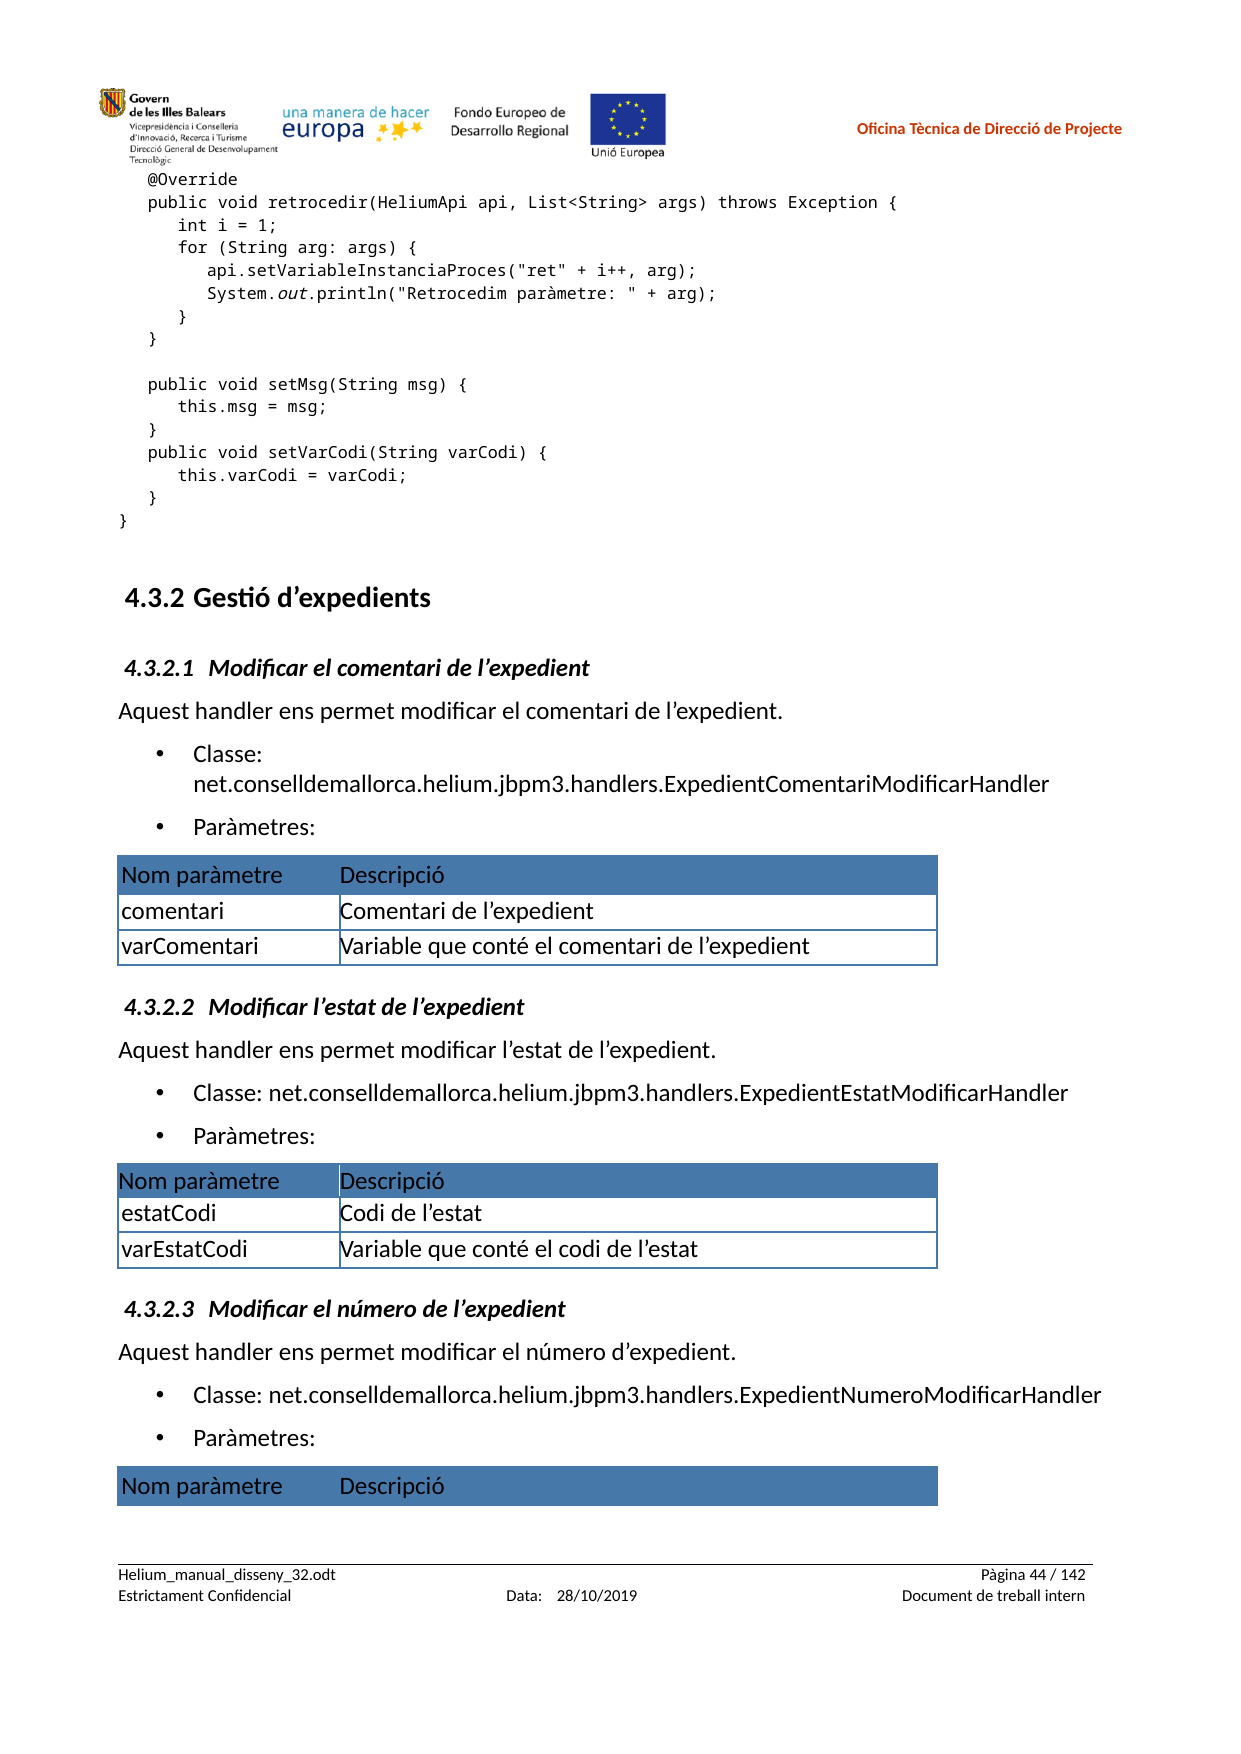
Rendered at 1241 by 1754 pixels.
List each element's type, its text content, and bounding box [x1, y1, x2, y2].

text } [118, 508, 1122, 531]
subtitle Gestió d’expedients [118, 579, 1122, 614]
table_cell estatCodi [119, 1198, 339, 1231]
table_header Descripció [340, 1165, 936, 1196]
subtitle Modificar el número de l’expedient [118, 1294, 1122, 1324]
text Aquest handler ens permet modificar el comentari de l’expedient. [118, 695, 1122, 725]
table_cell varEstatCodi [119, 1233, 339, 1267]
text for (String arg: args) { [118, 236, 1122, 259]
list Classe: net.conselldemallorca.helium.jbpm3.handlers.ExpedientNumeroModificarHandler [156, 1379, 1122, 1410]
table_header Descripció [340, 1468, 936, 1504]
list Classe: net.conselldemallorca.helium.jbpm3.handlers.ExpedientComentariModificarHandler [156, 738, 1122, 799]
table_header Nom paràmetre [119, 1468, 338, 1504]
text } [118, 327, 1122, 349]
table_cell comentari [119, 895, 339, 928]
table_header Nom paràmetre [119, 857, 339, 893]
table_cell varComentari [119, 931, 339, 964]
table_header Nom paràmetre [119, 1165, 339, 1196]
list Classe: net.conselldemallorca.helium.jbpm3.handlers.ExpedientEstatModificarHandler [156, 1077, 1122, 1107]
table_cell Codi de l’estat [341, 1198, 936, 1231]
table_cell Variable que conté el codi de l’estat [341, 1233, 936, 1267]
table_cell Comentari de l’expedient [341, 895, 936, 928]
table_cell Variable que conté el comentari de l’expedient [341, 931, 936, 964]
text int i = 1; [118, 213, 1122, 236]
text public void setVarCodi(String varCodi) { [118, 440, 1122, 463]
text public void retrocedir(HeliumApi api, List<String> args) throws Exception { [118, 191, 1122, 213]
text } [118, 418, 1122, 440]
text api.setVariableInstanciaProces("ret" + i++, arg); [118, 259, 1122, 281]
list Paràmetres: [156, 1422, 1122, 1453]
text System.out.println("Retrocedim paràmetre: " + arg); [118, 281, 1122, 304]
list Paràmetres: [156, 1120, 1122, 1150]
text public void setMsg(String msg) { [118, 372, 1122, 395]
subtitle Modificar el comentari de l’expedient [118, 652, 1122, 682]
table_header Descripció [341, 857, 936, 893]
text this.msg = msg; [118, 395, 1122, 418]
subtitle Modificar l’estat de l’expedient [118, 991, 1122, 1021]
picture [99, 87, 668, 166]
text } [118, 486, 1122, 508]
text } [118, 304, 1122, 327]
text Aquest handler ens permet modificar el número d’expedient. [118, 1336, 1122, 1367]
text this.varCodi = varCodi; [118, 463, 1122, 486]
text Aquest handler ens permet modificar l’estat de l’expedient. [118, 1034, 1122, 1064]
text @Override [118, 168, 1122, 191]
list Paràmetres: [156, 811, 1122, 842]
